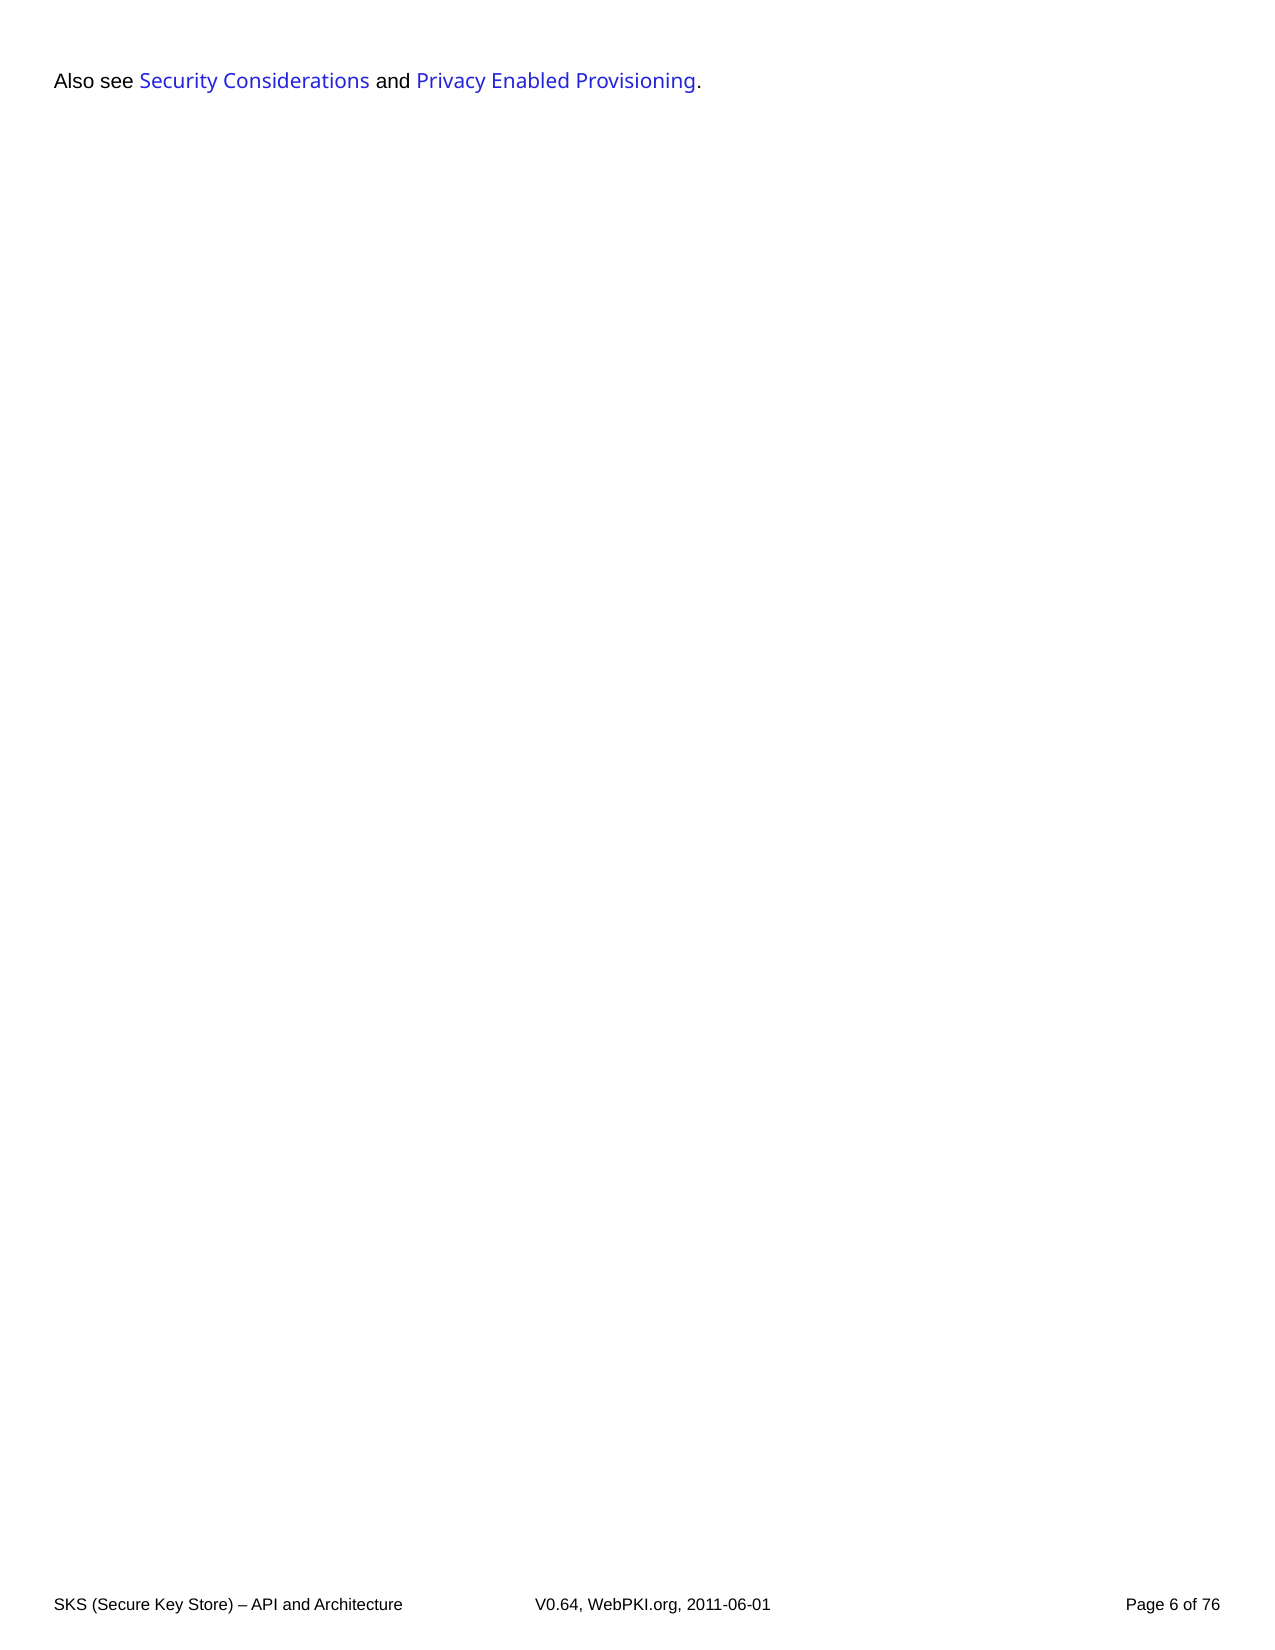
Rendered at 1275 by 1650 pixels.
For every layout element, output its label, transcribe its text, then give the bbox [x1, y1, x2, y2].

text Also see Security Considerations and Privacy Enabled Provisioning. [54, 66, 1221, 94]
